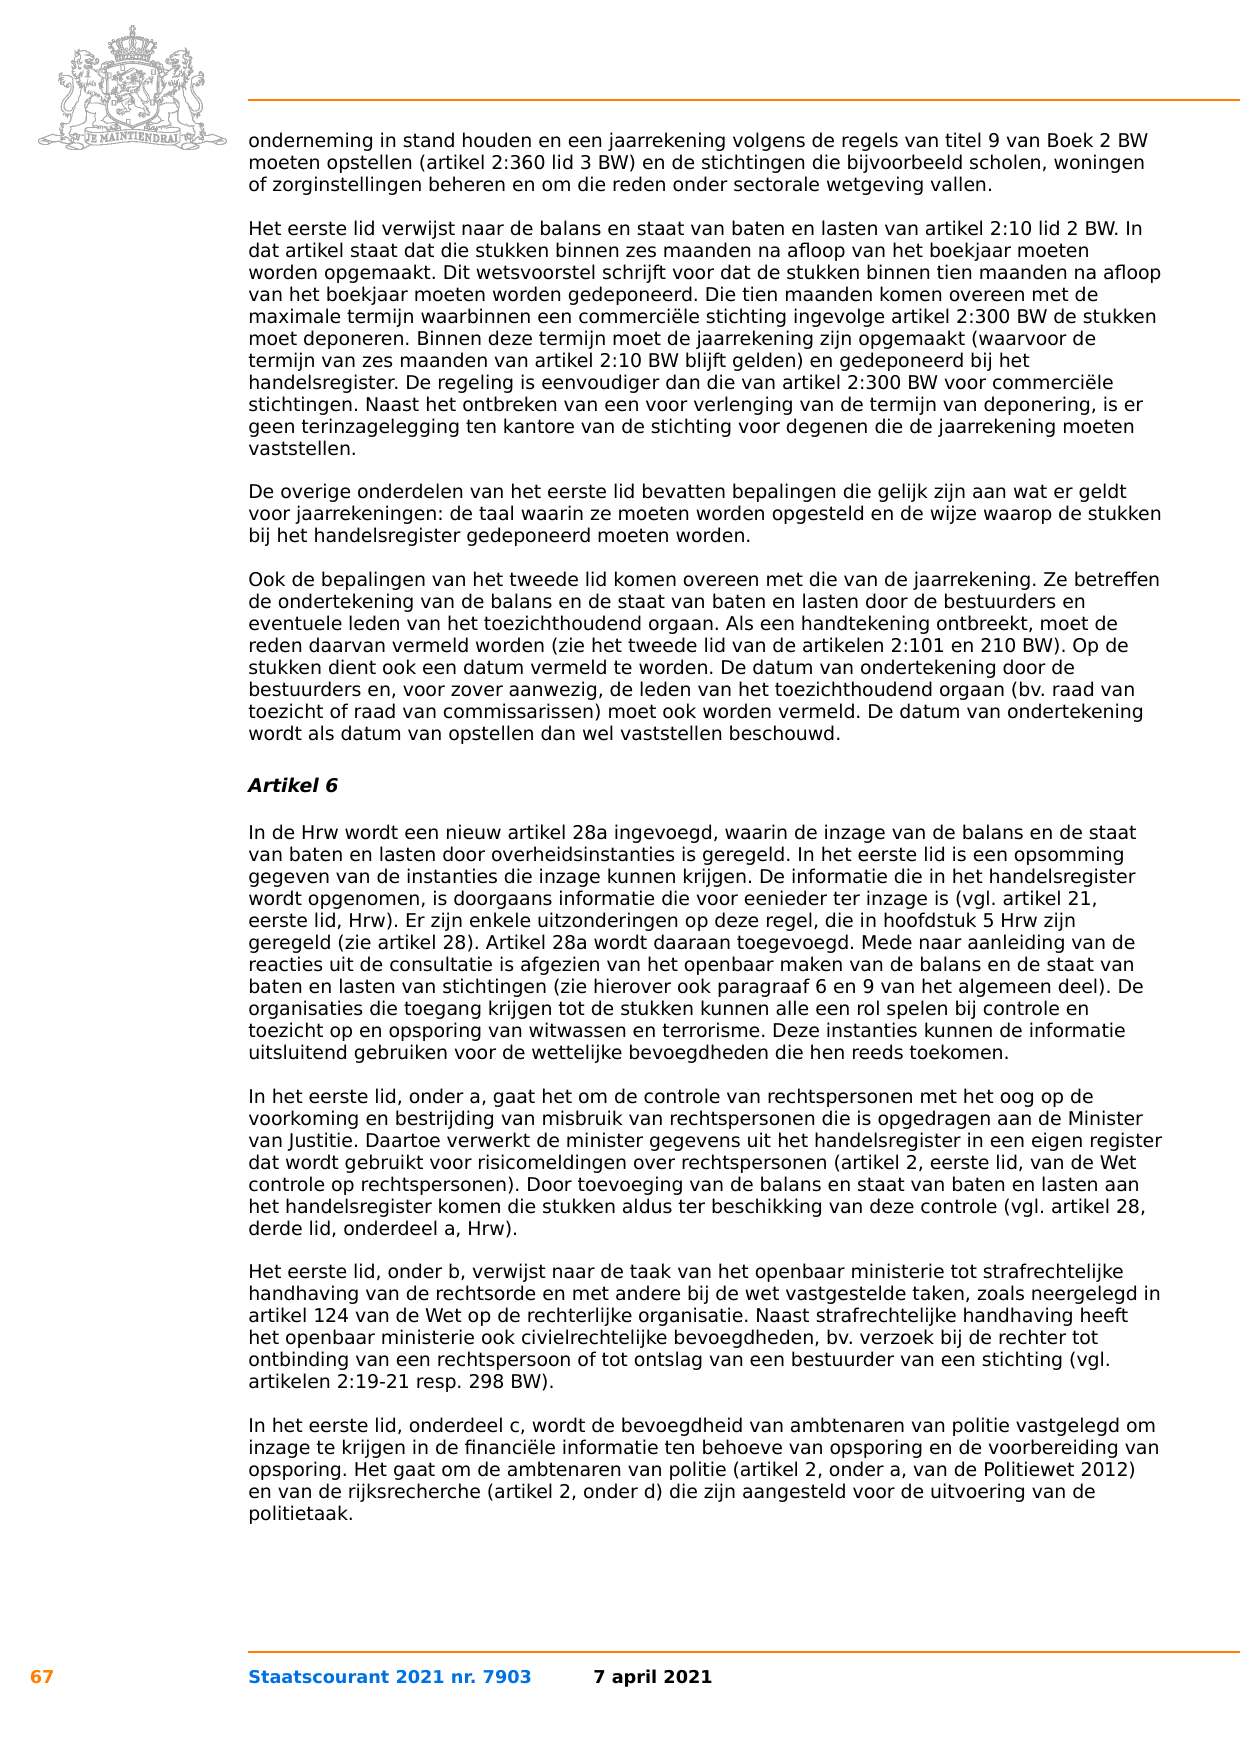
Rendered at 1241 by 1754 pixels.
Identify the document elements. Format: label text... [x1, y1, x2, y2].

text De overige onderdelen van het eerste lid bevatten bepalingen die gelijk zijn aan wat er geldt voor jaarrekeningen: de taal waarin ze moeten worden opgesteld en de wijze waarop de stukken bij het handelsregister gedeponeerd moeten worden. [248, 481, 1163, 547]
text onderneming in stand houden en een jaarrekening volgens de regels van titel 9 van Boek 2 BW moeten opstellen (artikel 2:360 lid 3 BW) en de stichtingen die bijvoorbeeld scholen, woningen of zorginstellingen beheren en om die reden onder sectorale wetgeving vallen. [248, 130, 1163, 196]
text Het eerste lid, onder b, verwijst naar de taak van het openbaar ministerie tot strafrechtelijke handhaving van de rechtsorde en met andere bij de wet vastgestelde taken, zoals neergelegd in artikel 124 van de Wet op de rechterlijke organisatie. Naast strafrechtelijke handhaving heeft het openbaar ministerie ook civielrechtelijke bevoegdheden, bv. verzoek bij de rechter tot ontbinding van een rechtspersoon of tot ontslag van een bestuurder van een stichting (vgl. artikelen 2:19-21 resp. 298 BW). [248, 1261, 1163, 1393]
text In het eerste lid, onderdeel c, wordt de bevoegdheid van ambtenaren van politie vastgelegd om inzage te krijgen in de financiële informatie ten behoeve van opsporing en de voorbereiding van opsporing. Het gaat om de ambtenaren van politie (artikel 2, onder a, van de Politiewet 2012) en van de rijksrecherche (artikel 2, onder d) die zijn aangesteld voor de uitvoering van de politietaak. [248, 1415, 1163, 1525]
text Ook de bepalingen van het tweede lid komen overeen met die van de jaarrekening. Ze betreffen de ondertekening van de balans en de staat van baten en lasten door de bestuurders en eventuele leden van het toezichthoudend orgaan. Als een handtekening ontbreekt, moet de reden daarvan vermeld worden (zie het tweede lid van de artikelen 2:101 en 210 BW). Op de stukken dient ook een datum vermeld te worden. De datum van ondertekening door de bestuurders en, voor zover aanwezig, de leden van het toezichthoudend orgaan (bv. raad van toezicht of raad van commissarissen) moet ook worden vermeld. De datum van ondertekening wordt als datum van opstellen dan wel vaststellen beschouwd. [248, 569, 1163, 745]
text In de Hrw wordt een nieuw artikel 28a ingevoegd, waarin de inzage van de balans en de staat van baten en lasten door overheidsinstanties is geregeld. In het eerste lid is een opsomming gegeven van de instanties die inzage kunnen krijgen. De informatie die in het handelsregister wordt opgenomen, is doorgaans informatie die voor eenieder ter inzage is (vgl. artikel 21, eerste lid, Hrw). Er zijn enkele uitzonderingen op deze regel, die in hoofdstuk 5 Hrw zijn geregeld (zie artikel 28). Artikel 28a wordt daaraan toegevoegd. Mede naar aanleiding van de reacties uit de consultatie is afgezien van het openbaar maken van de balans en de staat van baten en lasten van stichtingen (zie hierover ook paragraaf 6 en 9 van het algemeen deel). De organisaties die toegang krijgen tot de stukken kunnen alle een rol spelen bij controle en toezicht op en opsporing van witwassen en terrorisme. Deze instanties kunnen de informatie uitsluitend gebruiken voor de wettelijke bevoegdheden die hen reeds toekomen. [248, 822, 1163, 1064]
text In het eerste lid, onder a, gaat het om de controle van rechtspersonen met het oog op de voorkoming en bestrijding van misbruik van rechtspersonen die is opgedragen aan de Minister van Justitie. Daartoe verwerkt de minister gegevens uit het handelsregister in een eigen register dat wordt gebruikt voor risicomeldingen over rechtspersonen (artikel 2, eerste lid, van de Wet controle op rechtspersonen). Door toevoeging van de balans en staat van baten en lasten aan het handelsregister komen die stukken aldus ter beschikking van deze controle (vgl. artikel 28, derde lid, onderdeel a, Hrw). [248, 1086, 1163, 1239]
text Het eerste lid verwijst naar de balans en staat van baten en lasten van artikel 2:10 lid 2 BW. In dat artikel staat dat die stukken binnen zes maanden na afloop van het boekjaar moeten worden opgemaakt. Dit wetsvoorstel schrijft voor dat de stukken binnen tien maanden na afloop van het boekjaar moeten worden gedeponeerd. Die tien maanden komen overeen met de maximale termijn waarbinnen een commerciële stichting ingevolge artikel 2:300 BW de stukken moet deponeren. Binnen deze termijn moet de jaarrekening zijn opgemaakt (waarvoor de termijn van zes maanden van artikel 2:10 BW blijft gelden) en gedeponeerd bij het handelsregister. De regeling is eenvoudiger dan die van artikel 2:300 BW voor commerciële stichtingen. Naast het ontbreken van een voor verlenging van de termijn van deponering, is er geen terinzagelegging ten kantore van de stichting voor degenen die de jaarrekening moeten vaststellen. [248, 218, 1163, 459]
subtitle Artikel 6 [248, 775, 1163, 797]
picture [38, 25, 227, 150]
